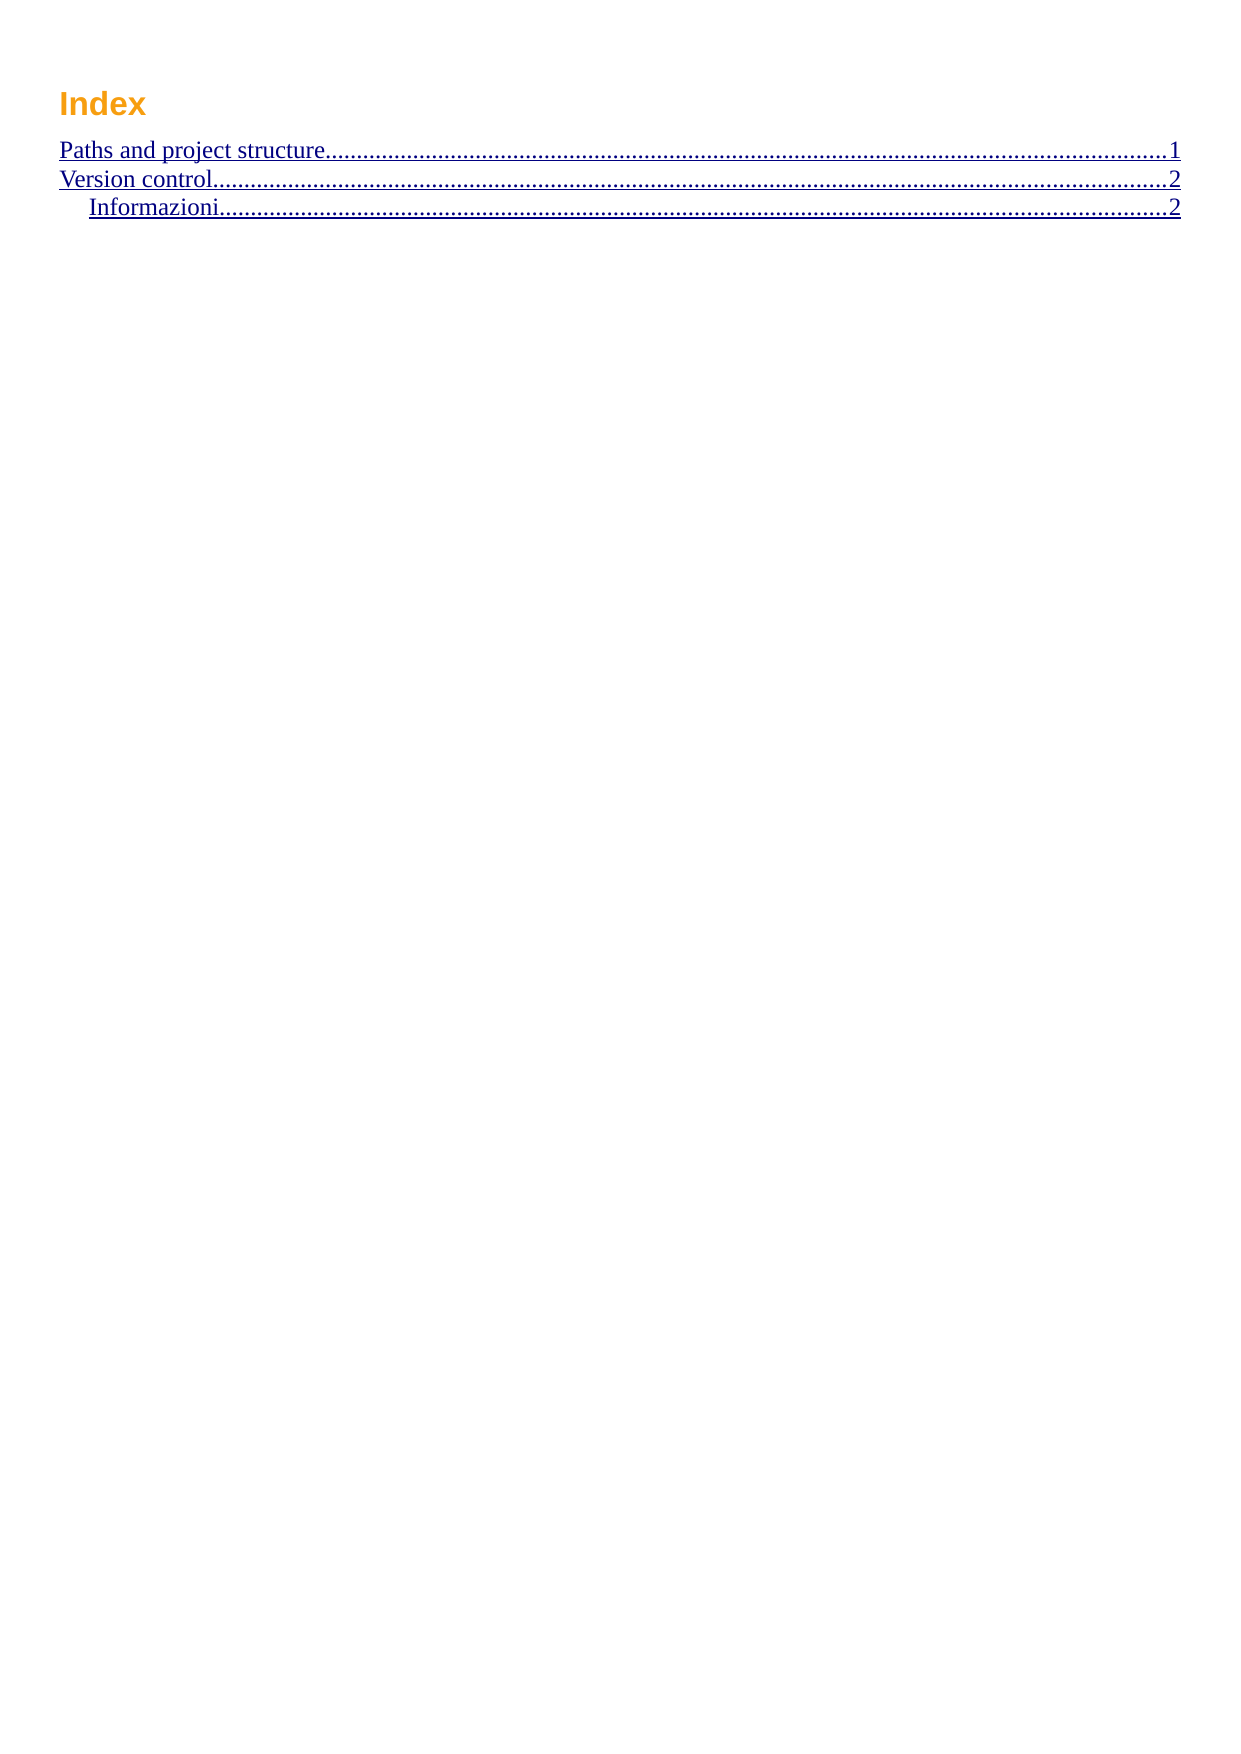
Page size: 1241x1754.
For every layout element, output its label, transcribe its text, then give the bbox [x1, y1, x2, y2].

subtitle Index [59, 84, 1181, 122]
text Paths and project structure 1 [59, 135, 1181, 160]
text Version control 2 [59, 164, 1181, 189]
text Informazioni 2 [88, 192, 1181, 217]
